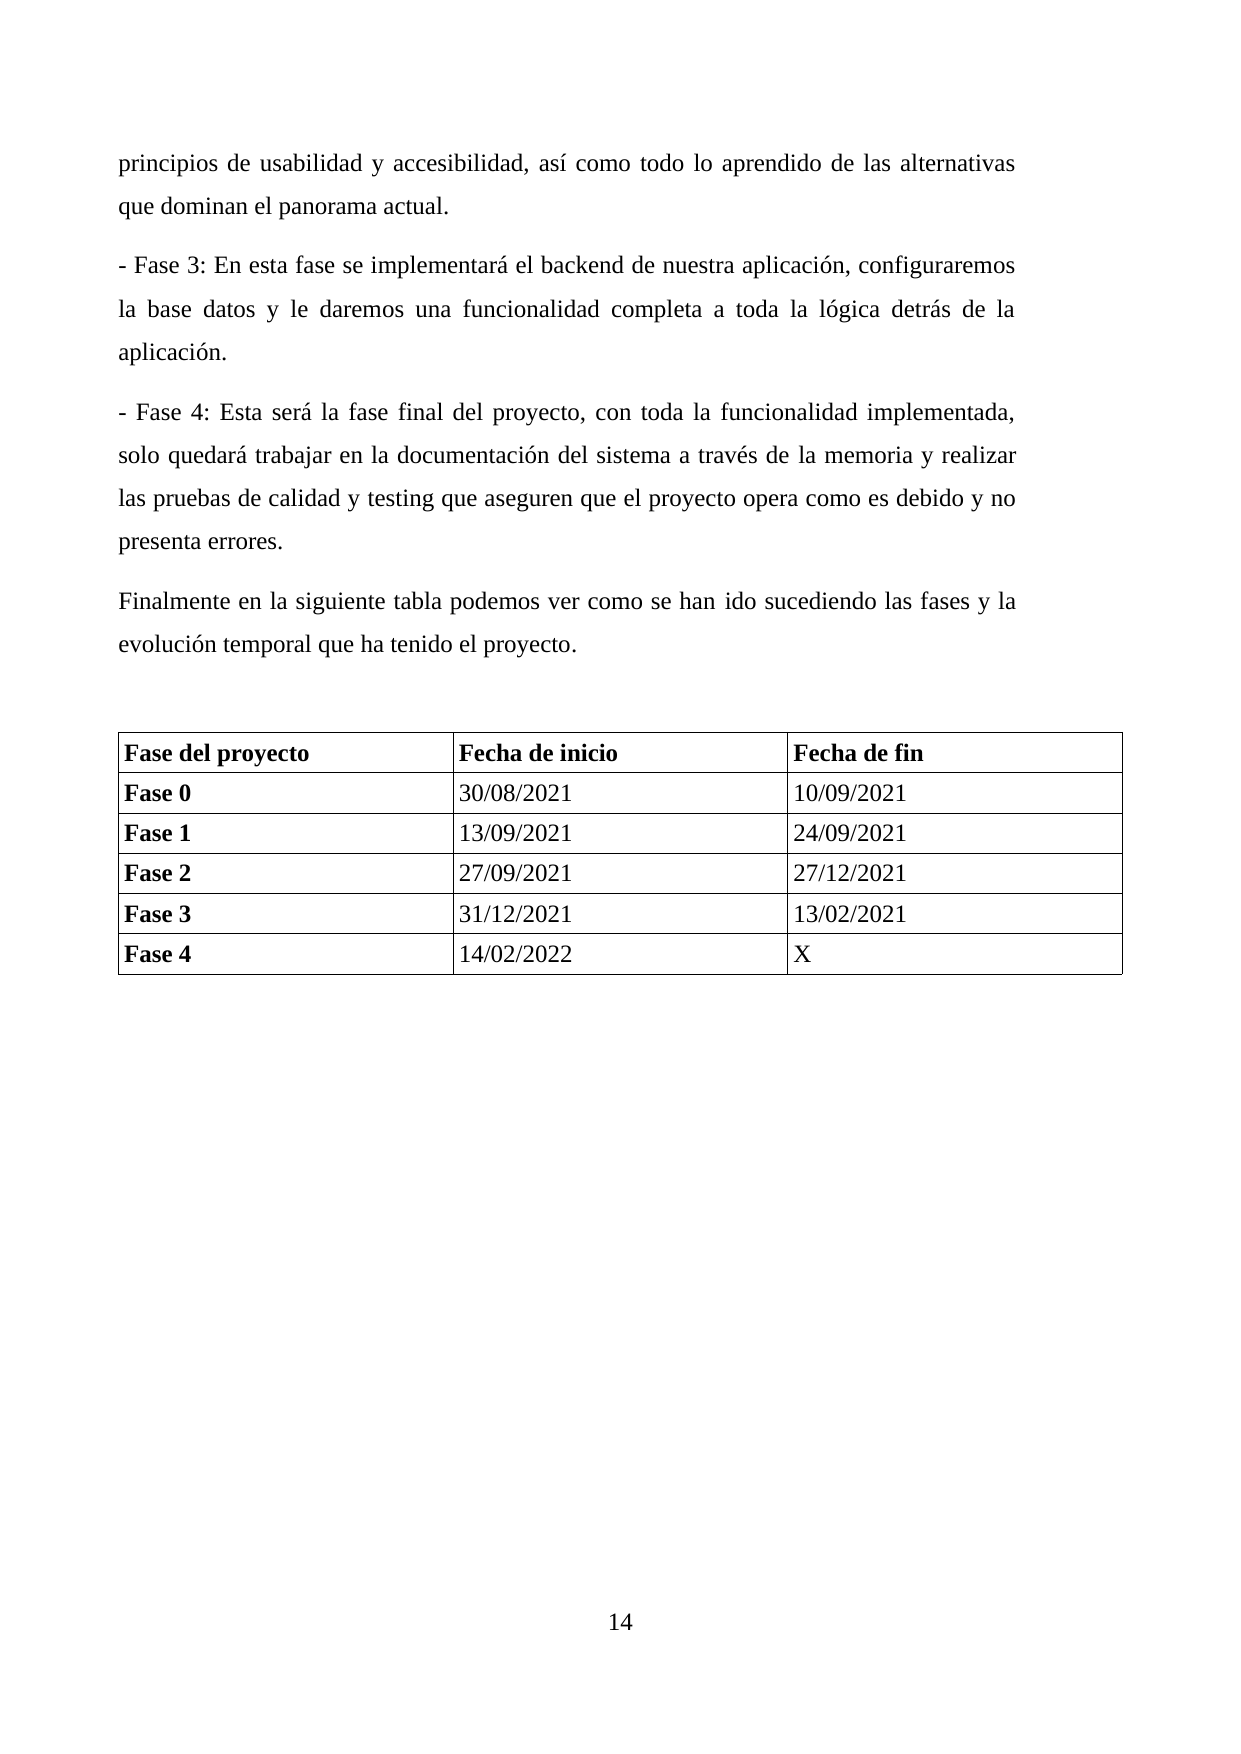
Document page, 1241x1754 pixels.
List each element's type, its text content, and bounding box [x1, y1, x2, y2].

table_cell 14/02/2022 [454, 934, 787, 974]
table_cell 27/12/2021 [788, 854, 1122, 893]
text principios de usabilidad y accesibilidad, así como todo lo aprendido de las alternativas que dominan el panorama actual. [118, 148, 1017, 219]
table_cell 31/12/2021 [454, 894, 787, 933]
table_cell 10/09/2021 [788, 773, 1122, 812]
table_cell Fase 4 [119, 934, 453, 974]
table_cell Fase 3 [119, 894, 453, 933]
table_header Fecha de inicio [454, 733, 787, 772]
table_header Fecha de fin [788, 733, 1122, 772]
table_header Fase del proyecto [119, 733, 453, 772]
table_cell 13/09/2021 [454, 814, 787, 853]
table_cell 24/09/2021 [788, 814, 1122, 853]
table_cell X [788, 934, 1122, 974]
table_cell Fase 1 [119, 814, 453, 853]
text - Fase 4: Esta será la fase final del proyecto, con toda la funcionalidad implementada, solo quedará trabajar en la documentación del sistema a través de la memoria y realizar las pruebas de calidad y testing que aseguren que el proyecto opera como es debido y no presenta errores. [118, 397, 1017, 555]
table_cell Fase 2 [119, 854, 453, 893]
text - Fase 3: En esta fase se implementará el backend de nuestra aplicación, configuraremos la base datos y le daremos una funcionalidad completa a toda la lógica detrás de la aplicación. [118, 251, 1017, 366]
table_cell 30/08/2021 [454, 773, 787, 812]
table_cell 27/09/2021 [454, 854, 787, 893]
table_cell 13/02/2021 [788, 894, 1122, 933]
table_cell Fase 0 [119, 773, 453, 812]
text Finalmente en la siguiente tabla podemos ver como se han ido sucediendo las fases y la evolución temporal que ha tenido el proyecto. [118, 586, 1017, 658]
